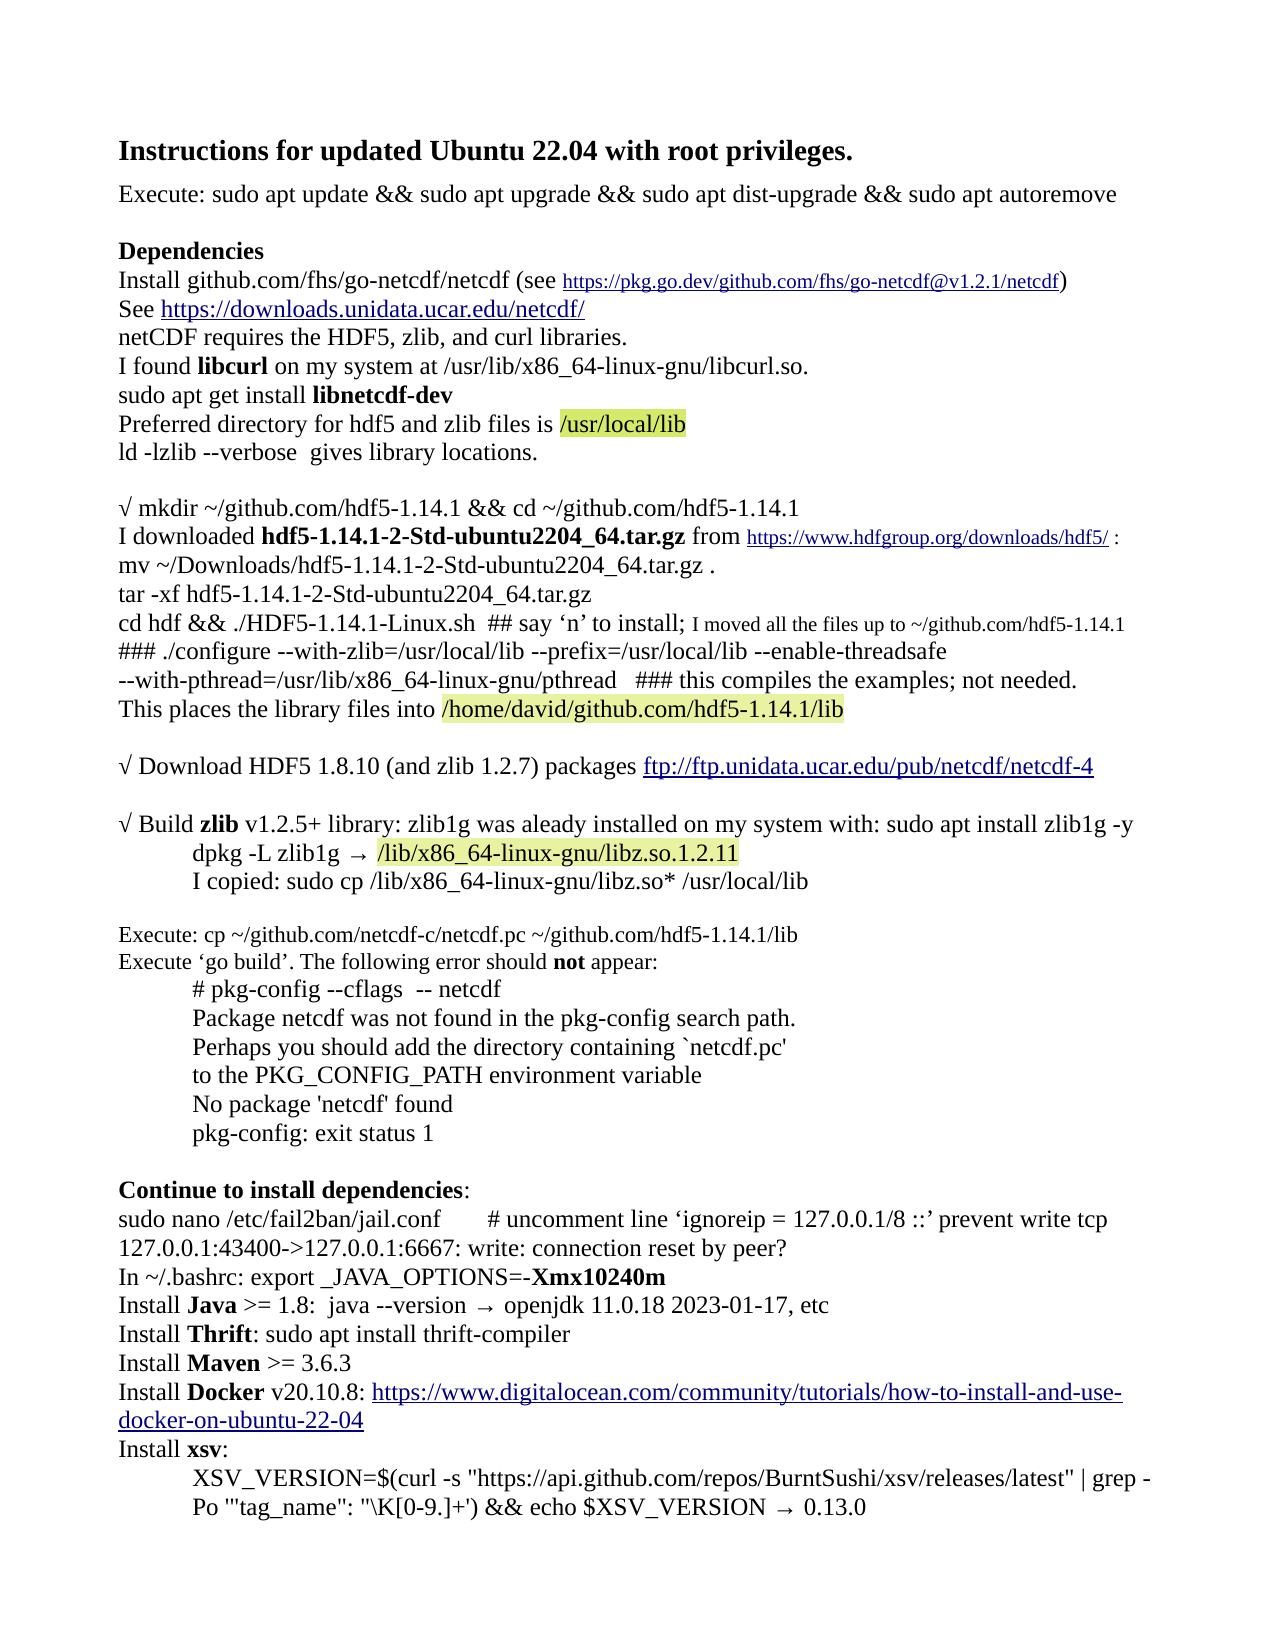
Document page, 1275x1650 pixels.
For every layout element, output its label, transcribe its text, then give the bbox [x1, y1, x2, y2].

text Install Docker v20.10.8: https://www.digitalocean.com/community/tutorials/how-to-install-and-use-docker-on-ubuntu-22-04 [118, 1377, 1157, 1434]
text sudo apt get install libnetcdf-dev [118, 380, 1157, 409]
text Package netcdf was not found in the pkg-config search path. [192, 1003, 1157, 1032]
text √ Download HDF5 1.8.10 (and zlib 1.2.7) packages ftp://ftp.unidata.ucar.edu/pub/netcdf/netcdf-4 [118, 751, 1157, 780]
text ### ./configure --with-zlib=/usr/local/lib --prefix=/usr/local/lib --enable-threadsafe --with-pthread=/usr/lib/x86_64-linux-gnu/pthread ### this compiles the examples; not needed. [118, 636, 1157, 694]
text Execute: cp ~/github.com/netcdf-c/netcdf.pc ~/github.com/hdf5-1.14.1/lib [118, 921, 1157, 948]
text cd hdf && ./HDF5-1.14.1-Linux.sh ## say ‘n’ to install; I moved all the files up to ~/github.com/hdf5-1.14.1 [118, 608, 1157, 636]
text Preferred directory for hdf5 and zlib files is /usr/local/lib [118, 409, 1157, 437]
text tar -xf hdf5-1.14.1-2-Std-ubuntu2204_64.tar.gz [118, 579, 1157, 608]
text ld -lzlib --verbose gives library locations. [118, 437, 1157, 466]
text to the PKG_CONFIG_PATH environment variable [192, 1060, 1157, 1089]
text √ Build zlib v1.2.5+ library: zlib1g was aleady installed on my system with: sudo apt install zlib1g -y [118, 809, 1157, 838]
text I found libcurl on my system at /usr/lib/x86_64-linux-gnu/libcurl.so. [118, 351, 1157, 380]
text # pkg-config --cflags -- netcdf [192, 974, 1157, 1003]
subtitle Instructions for updated Ubuntu 22.04 with root privileges. [118, 133, 1157, 166]
text Continue to install dependencies: [118, 1175, 1157, 1204]
text √ mkdir ~/github.com/hdf5-1.14.1 && cd ~/github.com/hdf5-1.14.1 [118, 493, 1157, 521]
text I copied: sudo cp /lib/x86_64-linux-gnu/libz.so* /usr/local/lib [192, 866, 1157, 895]
text Install Java >= 1.8: java --version → openjdk 11.0.18 2023-01-17, etc [118, 1290, 1157, 1319]
text Install github.com/fhs/go-netcdf/netcdf (see https://pkg.go.dev/github.com/fhs/go-netcdf@v1.2.1/netcdf) [118, 265, 1157, 294]
text netCDF requires the HDF5, zlib, and curl libraries. [118, 322, 1157, 351]
text I downloaded hdf5-1.14.1-2-Std-ubuntu2204_64.tar.gz from https://www.hdfgroup.org/downloads/hdf5/ : [118, 521, 1157, 550]
text Install Maven >= 3.6.3 [118, 1348, 1157, 1377]
text dpkg -L zlib1g → /lib/x86_64-linux-gnu/libz.so.1.2.11 [118, 838, 1157, 866]
text Execute: sudo apt update && sudo apt upgrade && sudo apt dist-upgrade && sudo apt autoremove [118, 179, 1157, 207]
text sudo nano /etc/fail2ban/jail.conf # uncomment line ‘ignoreip = 127.0.0.1/8 ::’ prevent write tcp 127.0.0.1:43400->127.0.0.1:6667: write: connection reset by peer? [118, 1204, 1157, 1262]
text No package 'netcdf' found [192, 1089, 1157, 1118]
text This places the library files into /home/david/github.com/hdf5-1.14.1/lib [118, 694, 1157, 723]
text See https://downloads.unidata.ucar.edu/netcdf/ [118, 294, 1157, 322]
text XSV_VERSION=$(curl -s "https://api.github.com/repos/BurntSushi/xsv/releases/latest" | grep -Po '"tag_name": "\K[0-9.]+') && echo $XSV_VERSION → 0.13.0 [192, 1463, 1157, 1520]
text mv ~/Downloads/hdf5-1.14.1-2-Std-ubuntu2204_64.tar.gz . [118, 550, 1157, 579]
text Install Thrift: sudo apt install thrift-compiler [118, 1319, 1157, 1348]
text In ~/.bashrc: export _JAVA_OPTIONS=-Xmx10240m [118, 1262, 1157, 1290]
text Perhaps you should add the directory containing `netcdf.pc' [192, 1032, 1157, 1060]
text pkg-config: exit status 1 [192, 1118, 1157, 1147]
text Dependencies [118, 236, 1157, 265]
text Execute ‘go build’. The following error should not appear: [118, 948, 1157, 974]
text Install xsv: [118, 1434, 1157, 1463]
